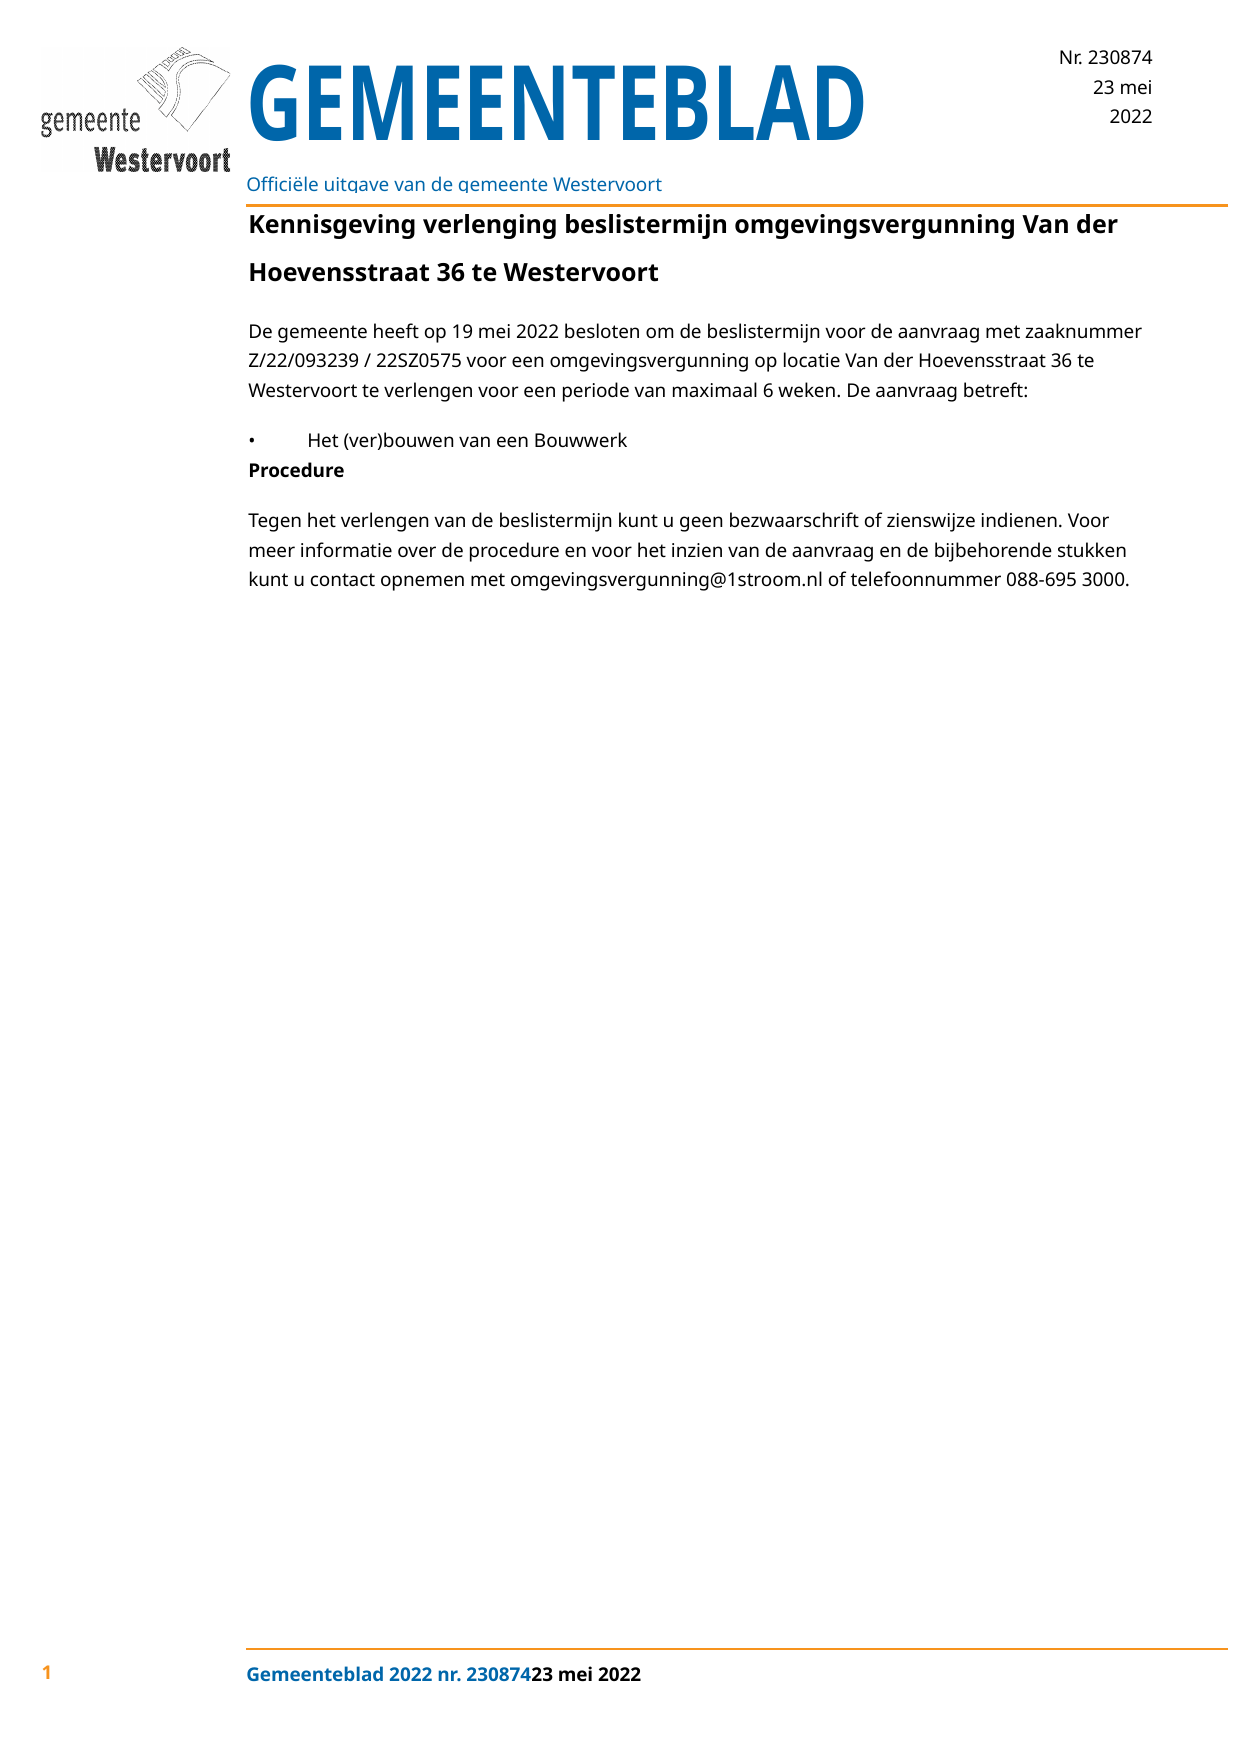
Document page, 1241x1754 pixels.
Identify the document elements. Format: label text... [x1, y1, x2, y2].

text Kennisgeving verlenging beslistermijn omgevingsvergunning Van der Hoevensstraat 36 te Westervoort [248, 207, 1152, 288]
text Procedure [248, 457, 1152, 483]
text De gemeente heeft op 19 mei 2022 besloten om de beslistermijn voor de aanvraag met zaaknummer Z/22/093239 / 22SZ0575 voor een omgevingsvergunning op locatie Van der Hoevensstraat 36 te Westervoort te verlengen voor een periode van maximaal 6 weken. De aanvraag betreft: [248, 318, 1152, 403]
text Tegen het verlengen van de beslistermijn kunt u geen bezwaarschrift of zienswijze indienen. Voor meer informatie over de procedure en voor het inzien van de aanvraag en de bijbehorende stukken kunt u contact opnemen met omgevingsvergunning@1stroom.nl of telefoonnummer 088-695 3000. [248, 507, 1152, 592]
list Het (ver)bouwen van een Bouwwerk [248, 427, 1152, 453]
picture [41, 47, 231, 172]
